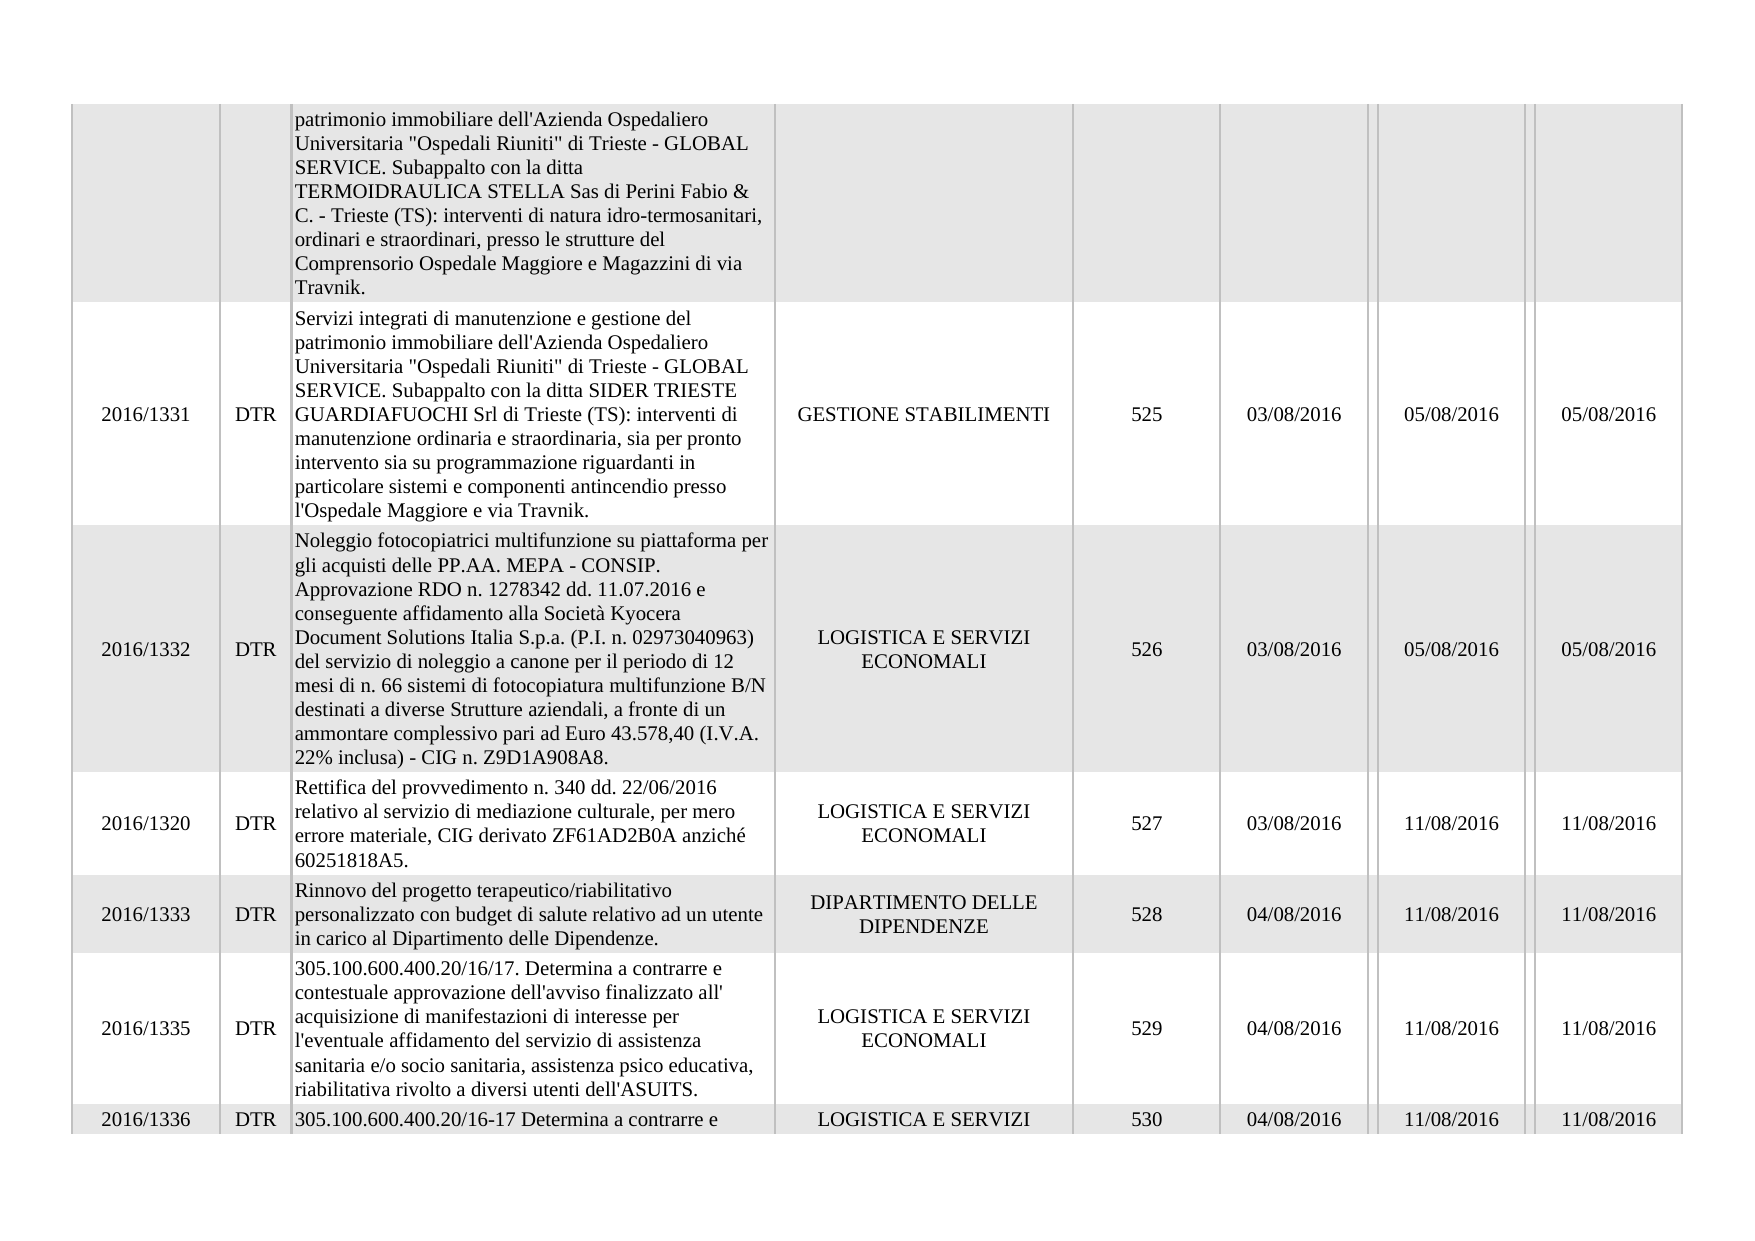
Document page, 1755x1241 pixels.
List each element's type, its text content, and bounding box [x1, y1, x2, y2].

table_cell DTR [221, 303, 290, 525]
table_cell 305.100.600.400.20/16/17. Determina a contrarre e contestuale approvazione dell'avviso finalizzato all' acquisizione di manifestazioni di interesse per l'eventuale affidamento del servizio di assistenza sanitaria e/o socio sanitaria, assistenza psico educativa, riabilitativa rivolto a diversi utenti dell'ASUITS. [293, 953, 774, 1104]
table_cell [1369, 953, 1377, 1104]
table_cell Rettifica del provvedimento n. 340 dd. 22/06/2016 relativo al servizio di mediazione culturale, per mero errore materiale, CIG derivato ZF61AD2B0A anziché 60251818A5. [293, 772, 774, 875]
table_cell 529 [1074, 953, 1219, 1104]
table_cell [1379, 104, 1524, 302]
table_cell 11/08/2016 [1379, 875, 1524, 953]
table_cell 11/08/2016 [1536, 1104, 1681, 1134]
table_cell DTR [221, 772, 290, 875]
table_cell DIPARTIMENTO DELLE DIPENDENZE [776, 875, 1072, 953]
table_cell 11/08/2016 [1536, 875, 1681, 953]
table_cell patrimonio immobiliare dell'Azienda Ospedaliero Universitaria "Ospedali Riuniti" di Trieste - GLOBAL SERVICE. Subappalto con la ditta TERMOIDRAULICA STELLA Sas di Perini Fabio & C. - Trieste (TS): interventi di natura idro-termosanitari, ordinari e straordinari, presso le strutture del Comprensorio Ospedale Maggiore e Magazzini di via Travnik. [293, 104, 774, 302]
table_cell LOGISTICA E SERVIZI ECONOMALI [776, 953, 1072, 1104]
table_cell 305.100.600.400.20/16-17 Determina a contrarre e [293, 1104, 774, 1134]
table_cell 05/08/2016 [1536, 525, 1681, 772]
table_cell [1526, 953, 1534, 1104]
table_cell 2016/1331 [73, 303, 219, 525]
table_cell [1221, 104, 1367, 302]
table_cell 11/08/2016 [1379, 772, 1524, 875]
table_cell 2016/1332 [73, 525, 219, 772]
table_cell 03/08/2016 [1221, 772, 1367, 875]
table_cell 526 [1074, 525, 1219, 772]
table_cell LOGISTICA E SERVIZI ECONOMALI [776, 525, 1072, 772]
table_cell Servizi integrati di manutenzione e gestione del patrimonio immobiliare dell'Azienda Ospedaliero Universitaria "Ospedali Riuniti" di Trieste - GLOBAL SERVICE. Subappalto con la ditta SIDER TRIESTE GUARDIAFUOCHI Srl di Trieste (TS): interventi di manutenzione ordinaria e straordinaria, sia per pronto intervento sia su programmazione riguardanti in particolare sistemi e componenti antincendio presso l'Ospedale Maggiore e via Travnik. [293, 303, 774, 525]
table_cell 2016/1336 [73, 1104, 219, 1134]
table_cell [1526, 772, 1534, 875]
table_cell DTR [221, 953, 290, 1104]
table_cell 11/08/2016 [1379, 1104, 1524, 1134]
table_cell Rinnovo del progetto terapeutico/riabilitativo personalizzato con budget di salute relativo ad un utente in carico al Dipartimento delle Dipendenze. [293, 875, 774, 953]
table_cell 05/08/2016 [1536, 303, 1681, 525]
table_cell [1526, 1104, 1534, 1134]
table_cell 11/08/2016 [1379, 953, 1524, 1104]
table_cell 2016/1320 [73, 772, 219, 875]
table_cell [1526, 525, 1534, 772]
table_cell 2016/1335 [73, 953, 219, 1104]
table_cell LOGISTICA E SERVIZI [776, 1104, 1072, 1134]
table_cell [1526, 303, 1534, 525]
table_cell 04/08/2016 [1221, 1104, 1367, 1134]
table_cell DTR [221, 525, 290, 772]
table_cell 04/08/2016 [1221, 875, 1367, 953]
table_cell 05/08/2016 [1379, 303, 1524, 525]
table_cell [73, 104, 219, 302]
table_cell [221, 104, 290, 302]
table_cell [1369, 772, 1377, 875]
table_cell [1369, 104, 1377, 302]
table_cell Noleggio fotocopiatrici multifunzione su piattaforma per gli acquisti delle PP.AA. MEPA - CONSIP. Approvazione RDO n. 1278342 dd. 11.07.2016 e conseguente affidamento alla Società Kyocera Document Solutions Italia S.p.a. (P.I. n. 02973040963) del servizio di noleggio a canone per il periodo di 12 mesi di n. 66 sistemi di fotocopiatura multifunzione B/N destinati a diverse Strutture aziendali, a fronte di un ammontare complessivo pari ad Euro 43.578,40 (I.V.A. 22% inclusa) - CIG n. Z9D1A908A8. [293, 525, 774, 772]
table_cell DTR [221, 875, 290, 953]
table_cell 530 [1074, 1104, 1219, 1134]
table_cell [1526, 104, 1534, 302]
table_cell [1369, 1104, 1377, 1134]
table_cell 11/08/2016 [1536, 953, 1681, 1104]
table_cell [776, 104, 1072, 302]
table_cell [1369, 303, 1377, 525]
table_cell 04/08/2016 [1221, 953, 1367, 1104]
table_cell 2016/1333 [73, 875, 219, 953]
table_cell 528 [1074, 875, 1219, 953]
table_cell [1369, 875, 1377, 953]
table_cell 03/08/2016 [1221, 303, 1367, 525]
table_cell [1369, 525, 1377, 772]
table_cell [1526, 875, 1534, 953]
table_cell 03/08/2016 [1221, 525, 1367, 772]
table_cell [1074, 104, 1219, 302]
table_cell 11/08/2016 [1536, 772, 1681, 875]
table_cell GESTIONE STABILIMENTI [776, 303, 1072, 525]
table_cell [1536, 104, 1681, 302]
table_cell 527 [1074, 772, 1219, 875]
table_cell DTR [221, 1104, 290, 1134]
table_cell 05/08/2016 [1379, 525, 1524, 772]
table_cell 525 [1074, 303, 1219, 525]
table_cell LOGISTICA E SERVIZI ECONOMALI [776, 772, 1072, 875]
